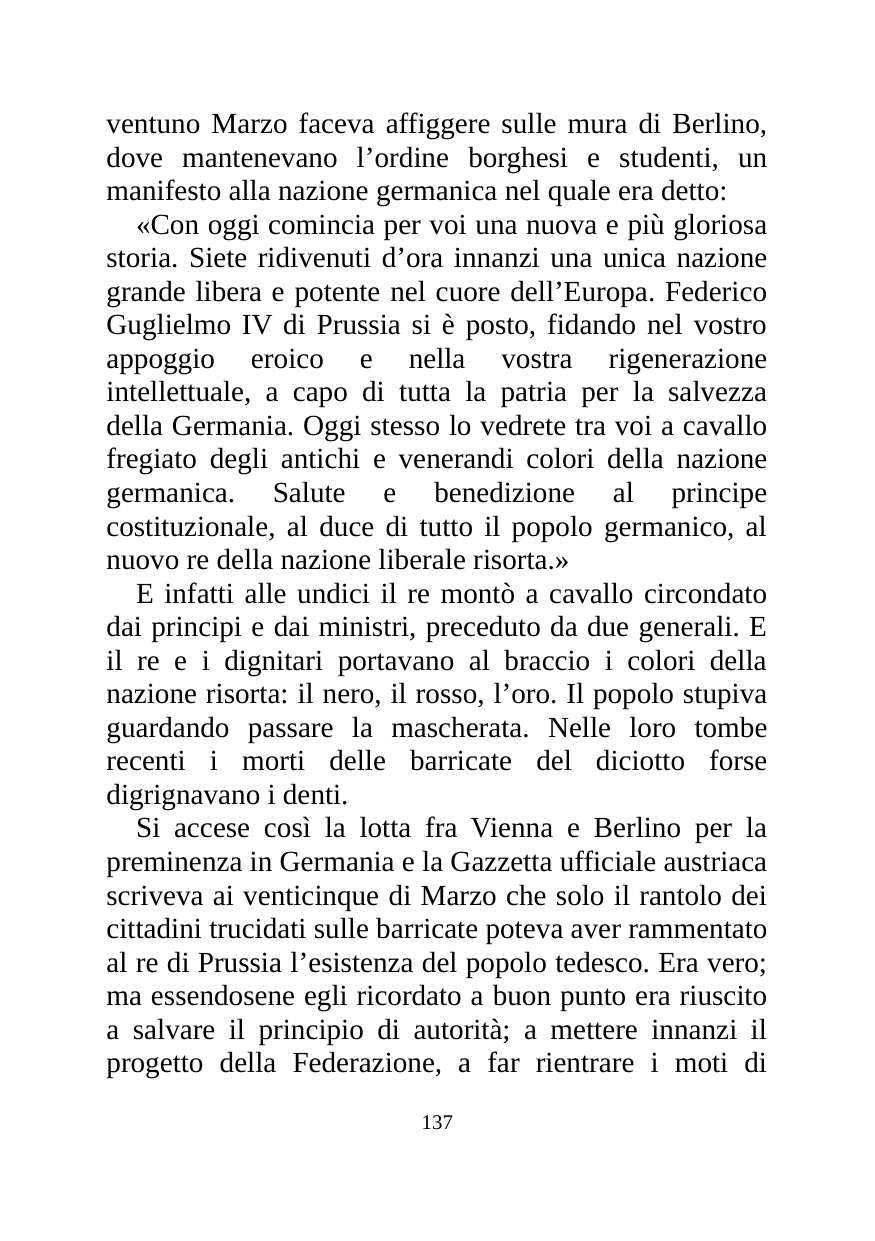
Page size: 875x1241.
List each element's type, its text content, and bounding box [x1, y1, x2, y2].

text E infatti alle undici il re montò a cavallo circondato dai principi e dai ministri, preceduto da due generali. E il re e i dignitari portavano al braccio i colori della nazione risorta: il nero, il rosso, l’oro. Il popolo stupiva guardando passare la mascherata. Nelle loro tombe recenti i morti delle barricate del diciotto forse digrignavano i denti. [106, 576, 768, 811]
text Si accese così la lotta fra Vienna e Berlino per la preminenza in Germania e la Gazzetta ufficiale austriaca scriveva ai venticinque di Marzo che solo il rantolo dei cittadini trucidati sulle barricate poteva aver rammentato al re di Prussia l’esistenza del popolo tedesco. Era vero; ma essendosene egli ricordato a buon punto era riuscito a salvare il principio di autorità; a mettere innanzi il progetto della Federazione, a far rientrare i moti di [106, 811, 768, 1079]
text ventuno Marzo faceva affiggere sulle mura di Berlino, dove mantenevano l’ordine borghesi e studenti, un manifesto alla nazione germanica nel quale era detto: [106, 106, 768, 207]
text «Con oggi comincia per voi una nuova e più gloriosa storia. Siete ridivenuti d’ora innanzi una unica nazione grande libera e potente nel cuore dell’Europa. Federico Guglielmo IV di Prussia si è posto, fidando nel vostro appoggio eroico e nella vostra rigenerazione intellettuale, a capo di tutta la patria per la salvezza della Germania. Oggi stesso lo vedrete tra voi a cavallo fregiato degli antichi e venerandi colori della nazione germanica. Salute e benedizione al principe costituzionale, al duce di tutto il popolo germanico, al nuovo re della nazione liberale risorta.» [106, 207, 768, 576]
